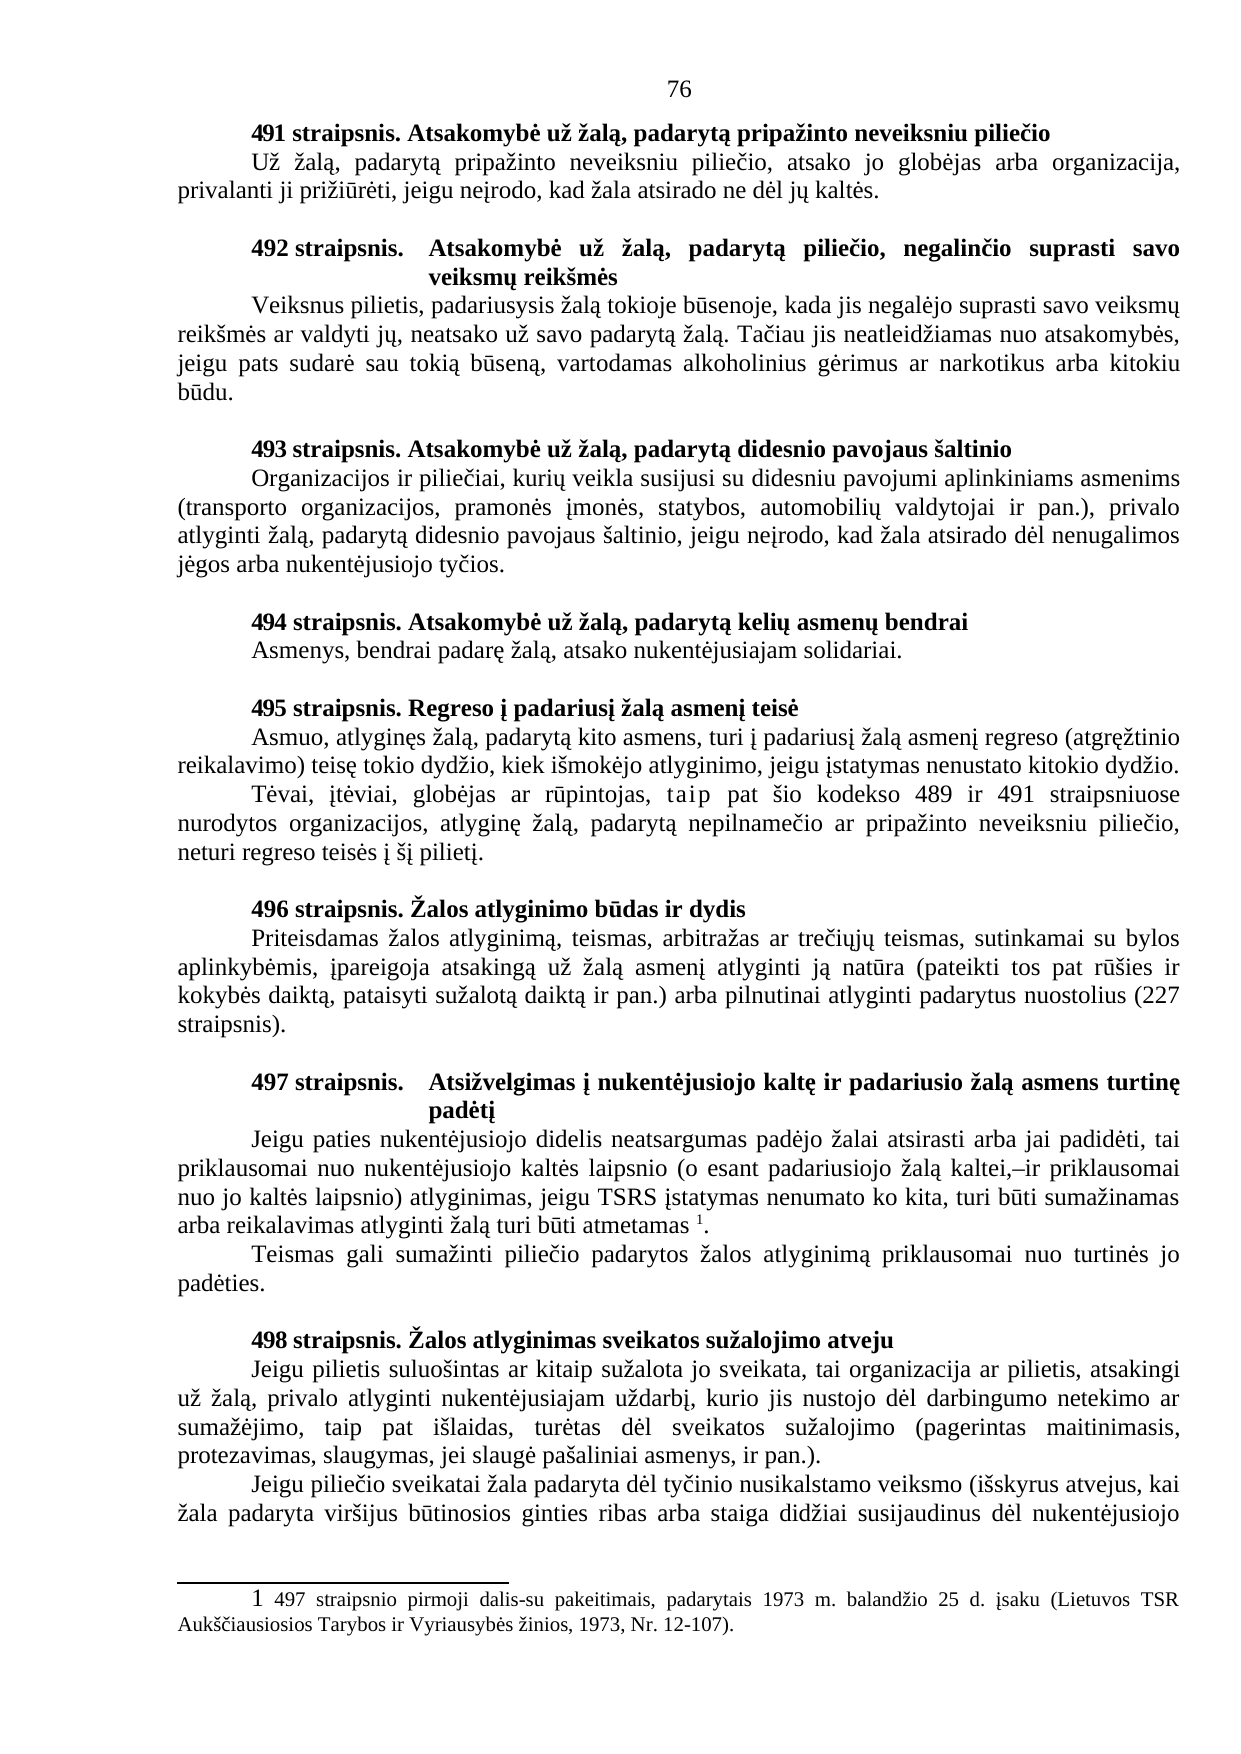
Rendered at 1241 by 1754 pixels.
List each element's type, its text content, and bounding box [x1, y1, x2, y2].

text Už žalą, padarytą pripažinto neveiksniu piliečio, atsako jo globėjas arba organizacija, privalanti ji prižiūrėti, jeigu neįrodo, kad žala atsirado ne dėl jų kaltės. [177, 147, 1181, 204]
text 498 straipsnis. Žalos atlyginimas sveikatos sužalojimo atveju [177, 1326, 1181, 1354]
text Jeigu pilietis suluošintas ar kitaip sužalota jo sveikata, tai organizacija ar pilietis, atsakingi už žalą, privalo atlyginti nukentėjusiajam uždarbį, kurio jis nustojo dėl darbingumo netekimo ar sumažėjimo, taip pat išlaidas, turėtas dėl sveikatos sužalojimo (pagerintas maitinimasis, protezavimas, slaugymas, jei slaugė pašaliniai asmenys, ir pan.). [177, 1354, 1181, 1469]
text 495 straipsnis. Regreso į padariusį žalą asmenį teisė [177, 693, 1181, 722]
text 497 straipsnio pirmoji dalis-su pakeitimais, padarytais 1973 m. balandžio 25 d. įsaku (Lietuvos TSR Aukščiausiosios Tarybos ir Vyriausybės žinios, 1973, Nr. 12-107). [177, 1583, 1181, 1636]
text 496 straipsnis. Žalos atlyginimo būdas ir dydis [177, 894, 1181, 923]
text Organizacijos ir piliečiai, kurių veikla susijusi su didesniu pavojumi aplinkiniams asmenims (transporto organizacijos, pramonės įmonės, statybos, automobilių valdytojai ir pan.), privalo atlyginti žalą, padarytą didesnio pavojaus šaltinio, jeigu neįrodo, kad žala atsirado dėl nenugalimos jėgos arba nukentėjusiojo tyčios. [177, 463, 1181, 578]
text Jeigu piliečio sveikatai žala padaryta dėl tyčinio nusikalstamo veiksmo (išskyrus atvejus, kai žala padaryta viršijus būtinosios ginties ribas arba staiga didžiai susijaudinus dėl nukentėjusiojo [177, 1469, 1181, 1527]
text Teismas gali sumažinti piliečio padarytos žalos atlyginimą priklausomai nuo turtinės jo padėties. [177, 1239, 1181, 1297]
text Tėvai, įtėviai, globėjas ar rūpintojas, taip pat šio kodekso 489 ir 491 straipsniuose nurodytos organizacijos, atlyginę žalą, padarytą nepilnamečio ar pripažinto neveiksniu piliečio, neturi regreso teisės į šį pilietį. [177, 779, 1181, 866]
text 497 straipsnis. Atsižvelgimas į nukentėjusiojo kaltę ir padariusio žalą asmens turtinę padėtį [251, 1067, 1181, 1124]
text 494 straipsnis. Atsakomybė už žalą, padarytą kelių asmenų bendrai [177, 607, 1181, 636]
text Jeigu paties nukentėjusiojo didelis neatsargumas padėjo žalai atsirasti arba jai padidėti, tai priklausomai nuo nukentėjusiojo kaltės laipsnio (o esant padariusiojo žalą kaltei,–ir priklausomai nuo jo kaltės laipsnio) atlyginimas, jeigu TSRS įstatymas nenumato ko kita, turi būti sumažinamas arba reikalavimas atlyginti žalą turi būti atmetamas . [177, 1124, 1181, 1239]
text Priteisdamas žalos atlyginimą, teismas, arbitražas ar trečiųjų teismas, sutinkamai su bylos aplinkybėmis, įpareigoja atsakingą už žalą asmenį atlyginti ją natūra (pateikti tos pat rūšies ir kokybės daiktą, pataisyti sužalotą daiktą ir pan.) arba pilnutinai atlyginti padarytus nuostolius (227 straipsnis). [177, 923, 1181, 1038]
text Veiksnus pilietis, padariusysis žalą tokioje būsenoje, kada jis negalėjo suprasti savo veiksmų reikšmės ar valdyti jų, neatsako už savo padarytą žalą. Tačiau jis neatleidžiamas nuo atsakomybės, jeigu pats sudarė sau tokią būseną, vartodamas alkoholinius gėrimus ar narkotikus arba kitokiu būdu. [177, 291, 1181, 406]
text 493 straipsnis. Atsakomybė už žalą, padarytą didesnio pavojaus šaltinio [177, 434, 1181, 463]
text 491 straipsnis. Atsakomybė už žalą, padarytą pripažinto neveiksniu piliečio [177, 118, 1181, 147]
text Asmenys, bendrai padarę žalą, atsako nukentėjusiajam solidariai. [177, 636, 1181, 664]
text 492 straipsnis. Atsakomybė už žalą, padarytą piliečio, negalinčio suprasti savo veiksmų reikšmės [251, 233, 1181, 291]
text Asmuo, atlyginęs žalą, padarytą kito asmens, turi į padariusį žalą asmenį regreso (atgręžtinio reikalavimo) teisę tokio dydžio, kiek išmokėjo atlyginimo, jeigu įstatymas nenustato kitokio dydžio. [177, 722, 1181, 779]
